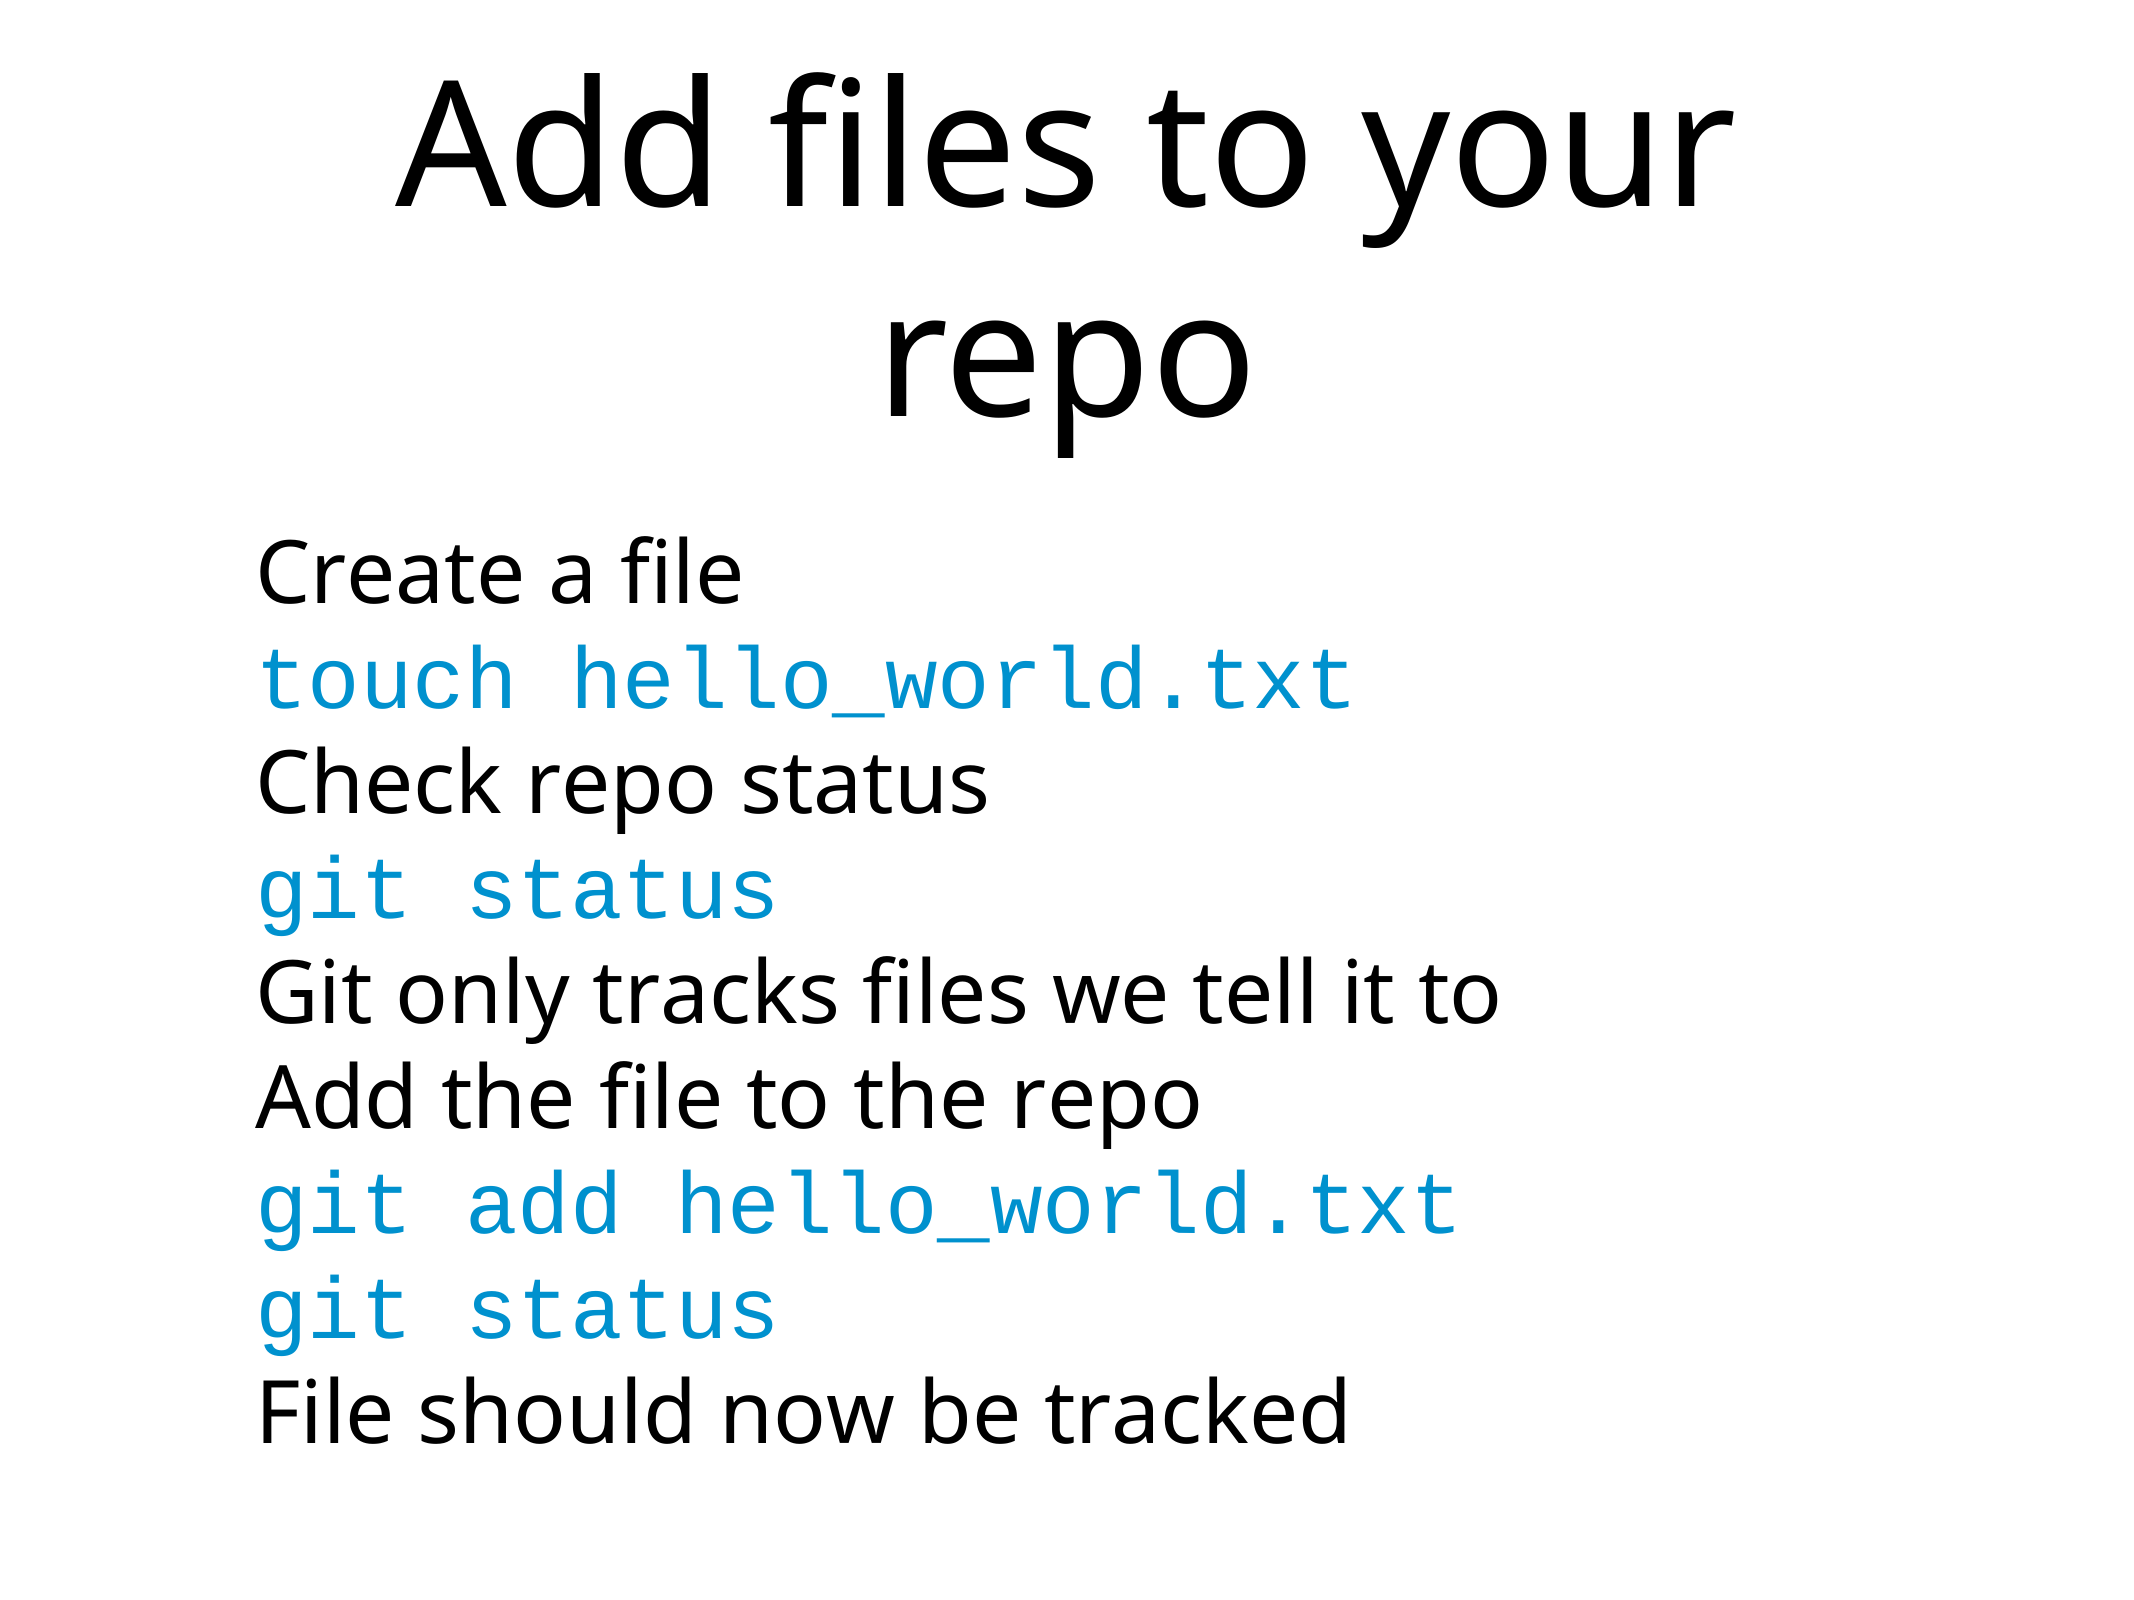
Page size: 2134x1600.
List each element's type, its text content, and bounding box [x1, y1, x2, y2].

text_box Create a file touch hello_world.txt Check repo status git status Git only tracks files we tell it to Add the file to the repo git add hello_world.txt git status File should now be tracked [255, 516, 1922, 1461]
title Add files to your repo [208, 41, 1925, 442]
